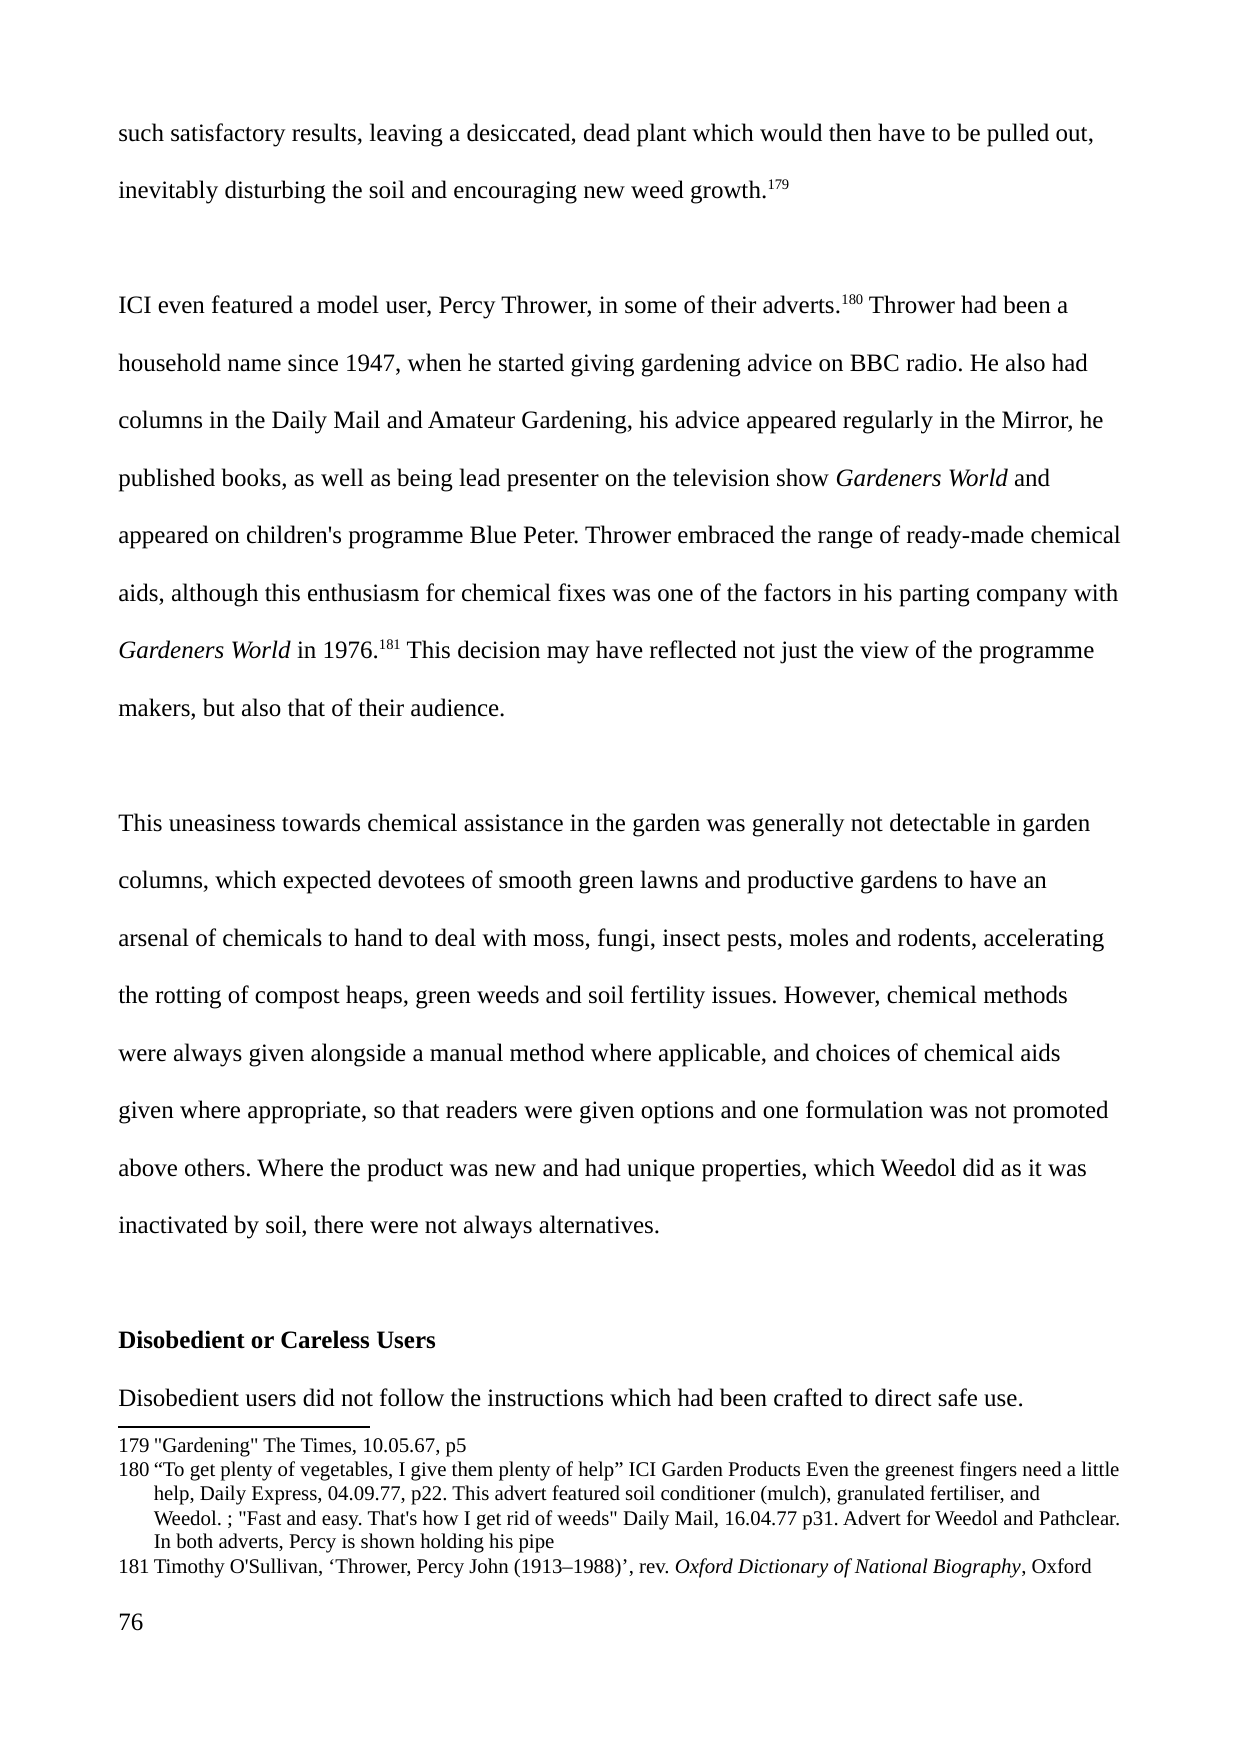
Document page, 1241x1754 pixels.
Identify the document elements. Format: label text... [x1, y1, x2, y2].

text Disobedient users did not follow the instructions which had been crafted to direct safe use. [118, 1383, 1122, 1412]
text such satisfactory results, leaving a desiccated, dead plant which would then have to be pulled out, inevitably disturbing the soil and encouraging new weed growth. [118, 118, 1122, 204]
text Disobedient or Careless Users [118, 1326, 1122, 1354]
text ICI even featured a model user, Percy Thrower, in some of their adverts. Thrower had been a household name since 1947, when he started giving gardening advice on BBC radio. He also had columns in the Daily Mail and Amateur Gardening, his advice appeared regularly in the Mirror, he published books, as well as being lead presenter on the television show Gardeners World and appeared on children's programme Blue Peter. Thrower embraced the range of ready-made chemical aids, although this enthusiasm for chemical fixes was one of the factors in his parting company with Gardeners World in 1976. This decision may have reflected not just the view of the programme makers, but also that of their audience. [118, 291, 1122, 722]
text This uneasiness towards chemical assistance in the garden was generally not detectable in garden columns, which expected devotees of smooth green lawns and productive gardens to have an arsenal of chemicals to hand to deal with moss, fungi, insect pests, moles and rodents, accelerating the rotting of compost heaps, green weeds and soil fertility issues. However, chemical methods were always given alongside a manual method where applicable, and choices of chemical aids given where appropriate, so that readers were given options and one formulation was not promoted above others. Where the product was new and had unique properties, which Weedol did as it was inactivated by soil, there were not always alternatives. [118, 808, 1122, 1239]
text "Gardening" The Times, 10.05.67, p5 [118, 1433, 1122, 1457]
text “To get plenty of vegetables, I give them plenty of help” ICI Garden Products Even the greenest fingers need a little help, Daily Express, 04.09.77, p22. This advert featured soil conditioner (mulch), granulated fertiliser, and Weedol. ; "Fast and easy. That's how I get rid of weeds" Daily Mail, 16.04.77 p31. Advert for Weedol and Pathclear. In both adverts, Percy is shown holding his pipe [118, 1457, 1122, 1553]
text Timothy O'Sullivan, ‘Thrower, Percy John (1913–1988)’, rev. Oxford Dictionary of National Biography, Oxford [118, 1553, 1122, 1578]
